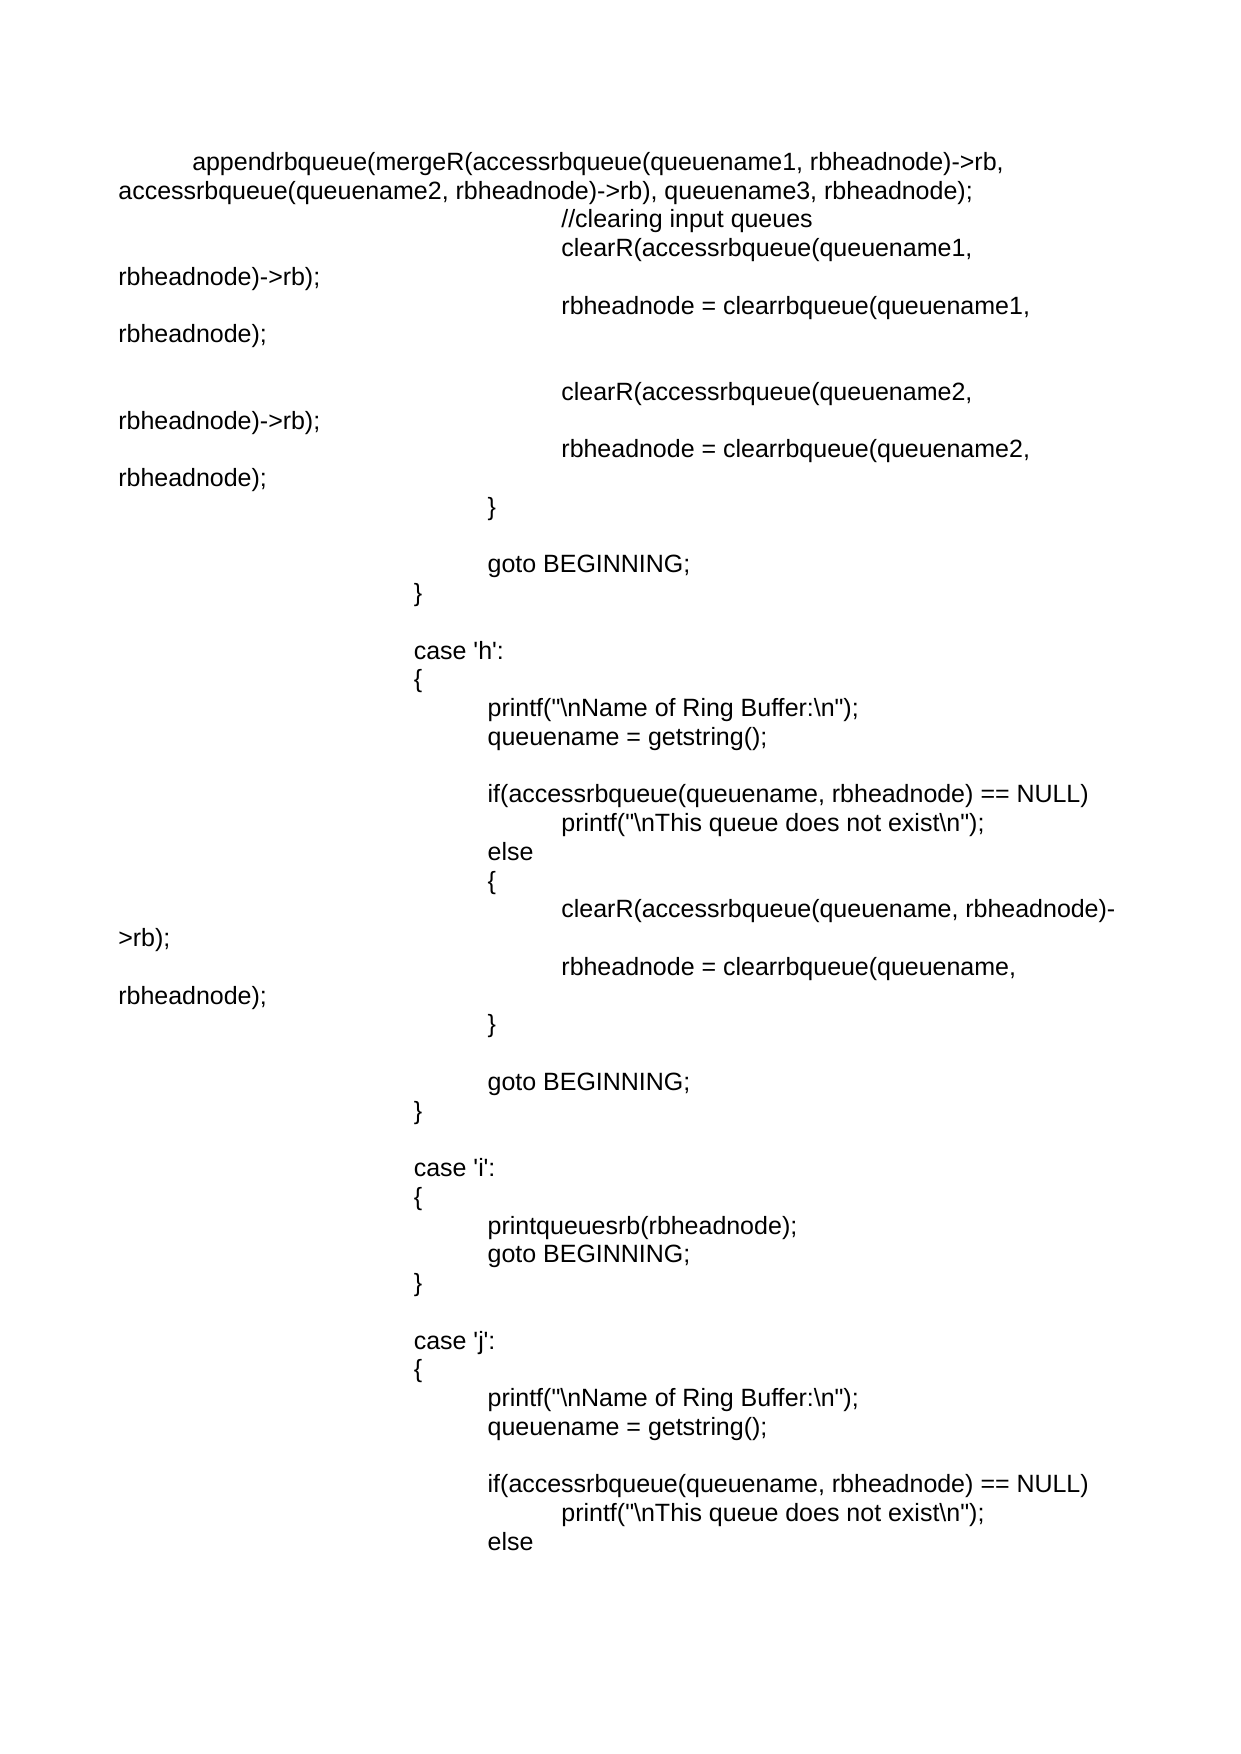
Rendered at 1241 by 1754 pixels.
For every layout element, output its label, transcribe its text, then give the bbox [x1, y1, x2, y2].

text { [118, 664, 1122, 693]
text appendrbqueue(mergeR(accessrbqueue(queuename1, rbheadnode)->rb, accessrbqueue(queuename2, rbheadnode)->rb), queuename3, rbheadnode); [118, 118, 1122, 204]
text rbheadnode = clearrbqueue(queuename, rbheadnode); [118, 952, 1122, 1009]
text case 'j': [118, 1326, 1122, 1354]
text } [118, 1096, 1122, 1124]
text queuename = getstring(); [118, 1412, 1122, 1441]
text } [118, 1009, 1122, 1038]
text goto BEGINNING; [118, 1239, 1122, 1268]
text { [118, 1182, 1122, 1211]
text if(accessrbqueue(queuename, rbheadnode) == NULL) [118, 779, 1122, 808]
text goto BEGINNING; [118, 549, 1122, 578]
text rbheadnode = clearrbqueue(queuename2, rbheadnode); [118, 434, 1122, 492]
text printf("\nName of Ring Buffer:\n"); [118, 693, 1122, 722]
text clearR(accessrbqueue(queuename1, rbheadnode)->rb); [118, 233, 1122, 291]
text } [118, 1268, 1122, 1297]
text printf("\nThis queue does not exist\n"); [118, 808, 1122, 837]
text clearR(accessrbqueue(queuename2, rbheadnode)->rb); [118, 377, 1122, 434]
text printqueuesrb(rbheadnode); [118, 1211, 1122, 1239]
text printf("\nName of Ring Buffer:\n"); [118, 1383, 1122, 1412]
text goto BEGINNING; [118, 1067, 1122, 1096]
text case 'i': [118, 1153, 1122, 1182]
text //clearing input queues [118, 204, 1122, 233]
text case 'h': [118, 636, 1122, 664]
text queuename = getstring(); [118, 722, 1122, 751]
text } [118, 492, 1122, 521]
text { [118, 1354, 1122, 1383]
text rbheadnode = clearrbqueue(queuename1, rbheadnode); [118, 291, 1122, 348]
text { [118, 866, 1122, 894]
text else [118, 837, 1122, 866]
text printf("\nThis queue does not exist\n"); [118, 1498, 1122, 1527]
text else [118, 1527, 1122, 1556]
text if(accessrbqueue(queuename, rbheadnode) == NULL) [118, 1469, 1122, 1498]
text clearR(accessrbqueue(queuename, rbheadnode)->rb); [118, 894, 1122, 952]
text } [118, 578, 1122, 607]
